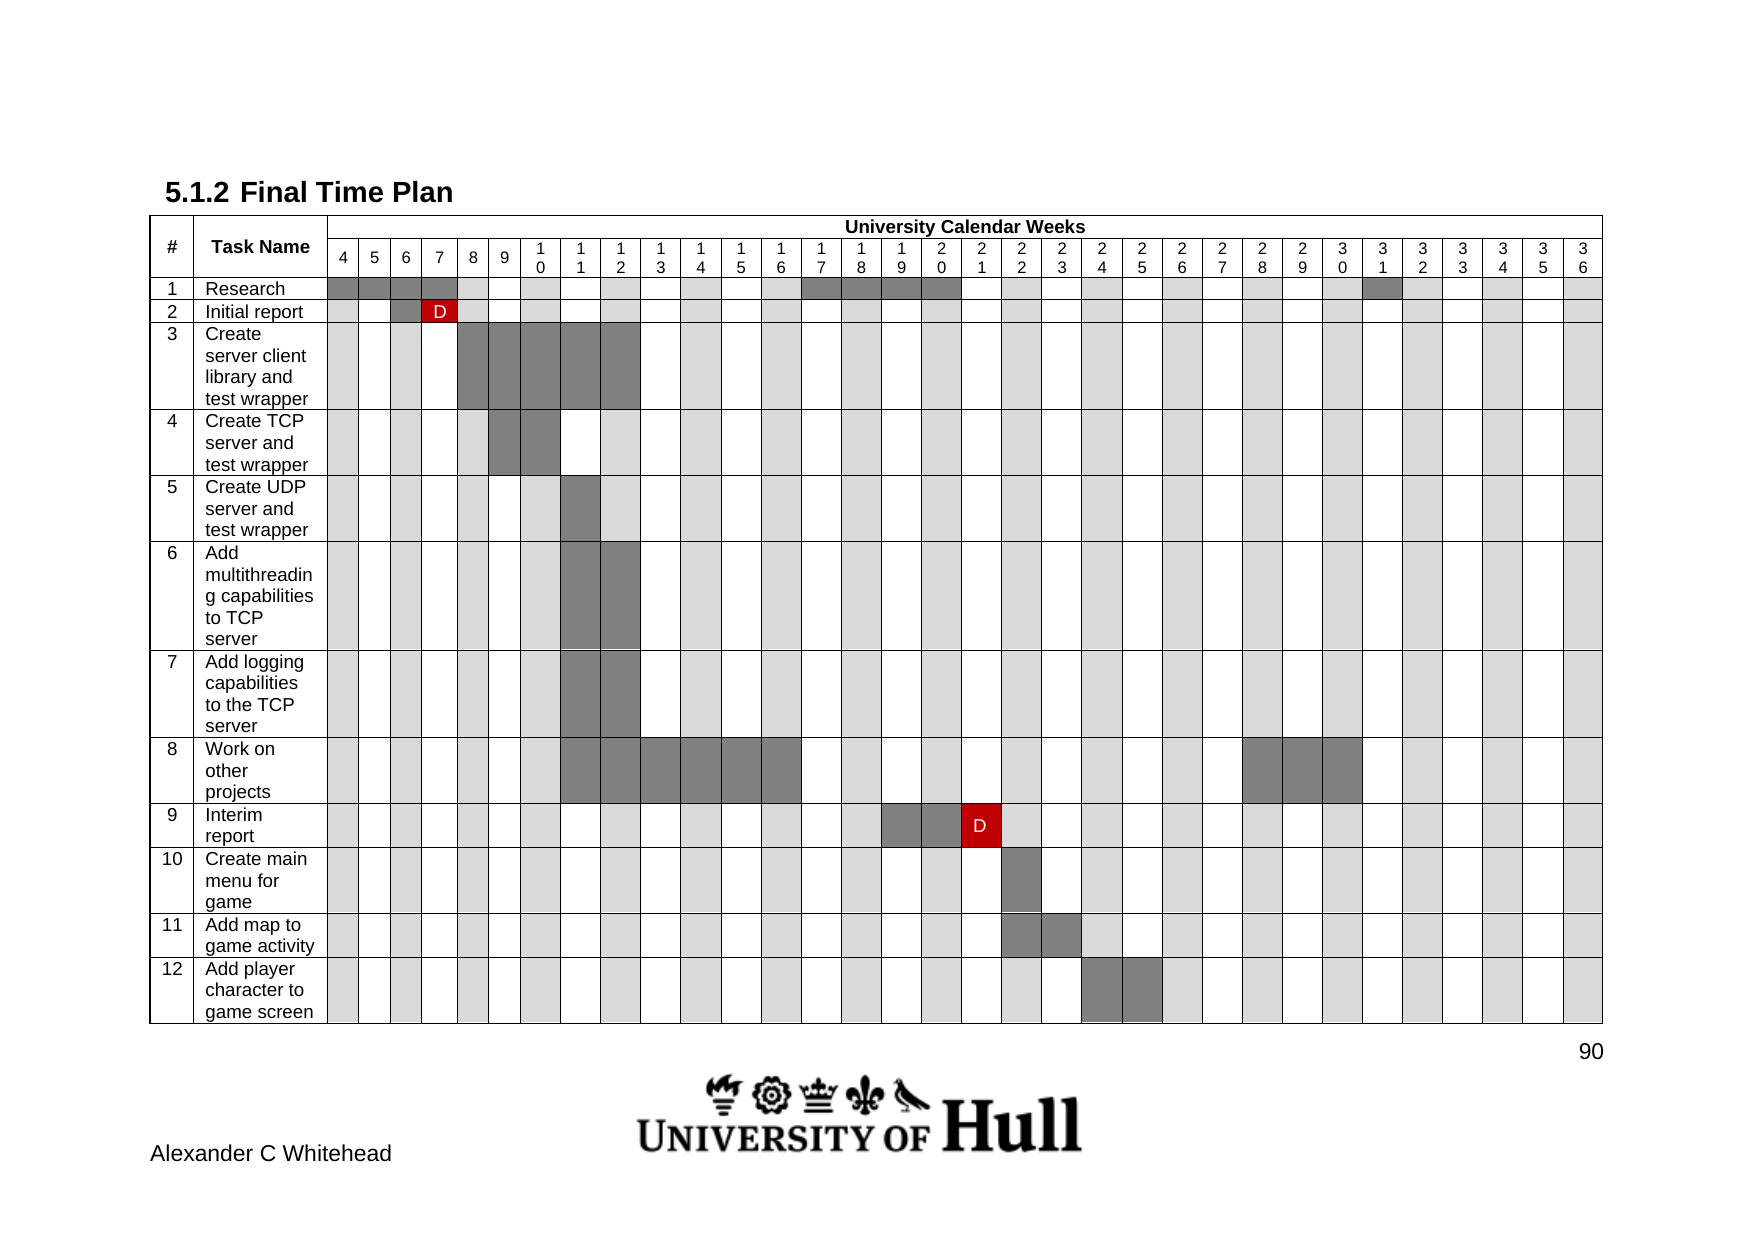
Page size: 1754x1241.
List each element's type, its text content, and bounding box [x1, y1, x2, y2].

table_cell 4 [328, 239, 358, 277]
table_cell [1564, 323, 1602, 409]
table_cell [601, 323, 640, 409]
table_cell [458, 542, 488, 649]
table_cell [1123, 323, 1162, 409]
table_cell [1203, 323, 1242, 409]
table_cell [1283, 804, 1322, 847]
table_cell [489, 914, 520, 957]
table_cell [601, 804, 640, 847]
table_cell [1243, 738, 1282, 803]
table_cell [762, 914, 801, 957]
table_cell [1042, 914, 1081, 957]
table_cell 6 [151, 542, 193, 649]
table_cell 10 [521, 239, 560, 277]
table_cell [391, 914, 421, 957]
table_cell [842, 542, 881, 649]
table_cell [1243, 848, 1282, 912]
table_cell [561, 848, 600, 912]
table_cell [1523, 958, 1563, 1022]
table_cell [328, 848, 358, 912]
table_cell [1323, 914, 1362, 957]
table_cell [882, 958, 921, 1022]
table_cell [422, 738, 457, 803]
table_cell [1163, 410, 1202, 475]
table_cell [422, 651, 457, 737]
table_cell [1564, 958, 1602, 1022]
table_cell [1243, 914, 1282, 957]
table_cell 5 [151, 476, 193, 541]
table_cell [1082, 300, 1122, 322]
table_cell [842, 804, 881, 847]
table_cell [1483, 804, 1522, 847]
table_cell [1483, 848, 1522, 912]
table_cell 8 [458, 239, 488, 277]
table_cell [422, 848, 457, 912]
table_cell Research [194, 278, 327, 299]
table_cell [922, 300, 961, 322]
table_header Task Name [194, 216, 327, 277]
table_cell [391, 300, 421, 322]
table_cell 1 [151, 278, 193, 299]
table_cell Initial report [194, 300, 327, 322]
table_cell [359, 410, 390, 475]
table_cell [1123, 848, 1162, 912]
table_cell [882, 542, 921, 649]
table_cell [1002, 476, 1041, 541]
table_cell [1443, 542, 1482, 649]
table_cell [722, 651, 761, 737]
table_cell [1002, 958, 1041, 1022]
table_cell [359, 323, 390, 409]
table_cell [1283, 848, 1322, 912]
table_cell [601, 278, 640, 299]
table_cell 29 [1283, 239, 1322, 277]
table_cell [1363, 300, 1402, 322]
table_cell [359, 278, 390, 299]
table_cell [1564, 300, 1602, 322]
table_cell [641, 300, 680, 322]
table_cell [1163, 542, 1202, 649]
table_cell [601, 651, 640, 737]
table_cell [681, 958, 721, 1022]
table_cell [561, 958, 600, 1022]
table_cell [1363, 651, 1402, 737]
table_cell D [962, 804, 1001, 847]
table_cell [521, 914, 560, 957]
table_cell [842, 958, 881, 1022]
table_cell Create main menu for game [194, 848, 327, 912]
table_cell [561, 300, 600, 322]
table_cell [722, 848, 761, 912]
table_cell [1163, 848, 1202, 912]
table_cell [1082, 323, 1122, 409]
table_cell [1443, 278, 1482, 299]
table_cell [1002, 848, 1041, 912]
table_cell [1283, 958, 1322, 1022]
table_cell [1163, 278, 1202, 299]
table_cell 23 [1042, 239, 1081, 277]
table_cell [328, 323, 358, 409]
table_cell [422, 542, 457, 649]
table_cell [1483, 914, 1522, 957]
table_cell [1523, 738, 1563, 803]
table_cell 4 [151, 410, 193, 475]
table_cell [842, 300, 881, 322]
table_cell [1483, 323, 1522, 409]
table_cell [1283, 476, 1322, 541]
table_cell [458, 738, 488, 803]
table_cell [391, 651, 421, 737]
table_cell 24 [1082, 239, 1122, 277]
table_cell [1564, 804, 1602, 847]
table_cell [1002, 300, 1041, 322]
table_cell [722, 958, 761, 1022]
table_cell [489, 542, 520, 649]
table_cell Work on other projects [194, 738, 327, 803]
table_cell 19 [882, 239, 921, 277]
table_cell [681, 914, 721, 957]
table_cell [762, 476, 801, 541]
table_cell [328, 476, 358, 541]
table_cell [489, 300, 520, 322]
table_cell [359, 300, 390, 322]
table_cell [802, 914, 841, 957]
subtitle Final Time Plan [165, 175, 1604, 208]
table_cell [1203, 410, 1242, 475]
table_cell [962, 651, 1001, 737]
table_cell 25 [1123, 239, 1162, 277]
table_cell [842, 278, 881, 299]
table_cell [422, 914, 457, 957]
table_cell [391, 848, 421, 912]
table_cell 11 [561, 239, 600, 277]
table_cell [962, 278, 1001, 299]
table_cell [1203, 958, 1242, 1022]
table_cell [1002, 410, 1041, 475]
table_cell [1042, 651, 1081, 737]
table_cell [1443, 914, 1482, 957]
table_cell [762, 410, 801, 475]
table_cell [561, 804, 600, 847]
table_cell [458, 848, 488, 912]
table_cell [1483, 410, 1522, 475]
table_cell [1564, 542, 1602, 649]
table_cell [1523, 323, 1563, 409]
table_cell [882, 323, 921, 409]
table_cell 33 [1443, 239, 1482, 277]
table_cell [391, 804, 421, 847]
table_cell [1283, 914, 1322, 957]
table_cell [641, 958, 680, 1022]
table_cell [1042, 958, 1081, 1022]
table_cell [1042, 278, 1081, 299]
table_cell [1523, 300, 1563, 322]
table_cell [1443, 300, 1482, 322]
table_cell [1123, 958, 1162, 1022]
table_cell [1323, 542, 1362, 649]
table_cell [601, 542, 640, 649]
table_cell 7 [422, 239, 457, 277]
table_cell [1483, 958, 1522, 1022]
table_cell [1443, 738, 1482, 803]
table_cell [489, 476, 520, 541]
table_cell 28 [1243, 239, 1282, 277]
table_cell [1403, 958, 1442, 1022]
table_cell [722, 323, 761, 409]
table_cell 7 [151, 651, 193, 737]
table_cell [681, 848, 721, 912]
table_cell [842, 410, 881, 475]
table_cell [1163, 323, 1202, 409]
table_cell [1323, 738, 1362, 803]
table_cell [882, 651, 921, 737]
table_cell [1564, 476, 1602, 541]
table_cell [521, 476, 560, 541]
table_cell [1403, 278, 1442, 299]
table_cell [489, 848, 520, 912]
table_cell [1323, 278, 1362, 299]
table_cell [1403, 410, 1442, 475]
table_cell [1283, 323, 1322, 409]
table_cell [521, 958, 560, 1022]
table_cell [762, 278, 801, 299]
table_cell 12 [151, 958, 193, 1022]
table_cell 11 [151, 914, 193, 957]
table_cell [328, 410, 358, 475]
table_cell [922, 542, 961, 649]
table_cell Create UDP server and test wrapper [194, 476, 327, 541]
table_cell [962, 410, 1001, 475]
table_cell [1363, 914, 1402, 957]
table_header # [151, 216, 193, 277]
table_cell [328, 958, 358, 1022]
table_cell [1203, 300, 1242, 322]
table_cell [802, 958, 841, 1022]
table_cell [1483, 278, 1522, 299]
table_cell [521, 278, 560, 299]
table_cell [1243, 542, 1282, 649]
table_cell 30 [1323, 239, 1362, 277]
table_cell [1123, 278, 1162, 299]
table_cell [458, 476, 488, 541]
table_cell [1042, 410, 1081, 475]
table_cell [1123, 300, 1162, 322]
table_cell [1323, 848, 1362, 912]
table_cell [601, 476, 640, 541]
table_cell [1082, 914, 1122, 957]
table_cell [1523, 914, 1563, 957]
table_cell [489, 410, 520, 475]
table_cell 15 [722, 239, 761, 277]
table_cell [391, 958, 421, 1022]
table_cell 5 [359, 239, 390, 277]
table_cell [1523, 476, 1563, 541]
table_cell Interim report [194, 804, 327, 847]
table_cell [802, 651, 841, 737]
table_cell [1123, 651, 1162, 737]
table_cell [359, 651, 390, 737]
table_cell [1323, 410, 1362, 475]
table_cell [521, 300, 560, 322]
table_cell 21 [962, 239, 1001, 277]
table_cell [802, 848, 841, 912]
table_cell [489, 651, 520, 737]
table_cell [681, 410, 721, 475]
table_cell [561, 323, 600, 409]
table_cell [1243, 300, 1282, 322]
table_cell [521, 542, 560, 649]
table_cell [328, 300, 358, 322]
table_cell [1283, 410, 1322, 475]
table_cell [391, 542, 421, 649]
table_cell [1283, 651, 1322, 737]
table_cell [561, 278, 600, 299]
table_cell 22 [1002, 239, 1041, 277]
table_cell [1082, 410, 1122, 475]
table_cell [422, 804, 457, 847]
table_cell Add map to game activity [194, 914, 327, 957]
table_cell [1002, 542, 1041, 649]
table_cell [1163, 476, 1202, 541]
table_cell [1403, 651, 1442, 737]
table_cell [1443, 848, 1482, 912]
table_cell [1403, 804, 1442, 847]
table_cell 35 [1523, 239, 1563, 277]
table_cell [1403, 323, 1442, 409]
table_cell 34 [1483, 239, 1522, 277]
table_cell [601, 914, 640, 957]
table_cell [762, 848, 801, 912]
table_cell [922, 278, 961, 299]
table_cell [458, 958, 488, 1022]
table_cell [922, 651, 961, 737]
table_cell [762, 323, 801, 409]
table_cell [1523, 848, 1563, 912]
table_cell [1082, 804, 1122, 847]
table_cell [1163, 651, 1202, 737]
table_cell [359, 476, 390, 541]
table_cell [1403, 542, 1442, 649]
table_cell [359, 804, 390, 847]
table_cell [1002, 278, 1041, 299]
table_cell [1042, 848, 1081, 912]
table_cell [762, 300, 801, 322]
table_cell [922, 410, 961, 475]
table_cell [391, 476, 421, 541]
table_cell [489, 804, 520, 847]
table_cell [1564, 914, 1602, 957]
table_cell [1483, 542, 1522, 649]
table_cell Add logging capabilities to the TCP server [194, 651, 327, 737]
table_cell [722, 410, 761, 475]
table_cell 20 [922, 239, 961, 277]
table_cell [722, 300, 761, 322]
table_cell 27 [1203, 239, 1242, 277]
table_cell 26 [1163, 239, 1202, 277]
table_cell Add multithreading capabilities to TCP server [194, 542, 327, 649]
table_cell [802, 323, 841, 409]
table_cell [1002, 804, 1041, 847]
table_cell [1564, 738, 1602, 803]
table_cell [1403, 300, 1442, 322]
table_cell [422, 958, 457, 1022]
table_cell [842, 651, 881, 737]
table_cell [601, 300, 640, 322]
table_cell [601, 958, 640, 1022]
table_cell [1203, 804, 1242, 847]
table_cell [681, 804, 721, 847]
table_cell [1203, 738, 1242, 803]
table_cell [1443, 804, 1482, 847]
table_cell [962, 300, 1001, 322]
table_cell Create server client library and test wrapper [194, 323, 327, 409]
table_cell [561, 914, 600, 957]
table_cell [1243, 410, 1282, 475]
table_cell [561, 542, 600, 649]
table_cell [1323, 300, 1362, 322]
table_cell 8 [151, 738, 193, 803]
table_cell [1042, 300, 1081, 322]
table_cell [681, 542, 721, 649]
table_cell [521, 410, 560, 475]
table_cell [1082, 651, 1122, 737]
table_cell [458, 300, 488, 322]
table_cell 18 [842, 239, 881, 277]
table_cell [962, 958, 1001, 1022]
table_cell 2 [151, 300, 193, 322]
table_cell [1283, 542, 1322, 649]
table_cell [1203, 914, 1242, 957]
table_cell [882, 738, 921, 803]
table_cell [1002, 914, 1041, 957]
table_cell [521, 651, 560, 737]
table_cell 16 [762, 239, 801, 277]
table_cell [391, 323, 421, 409]
table_cell [1363, 804, 1402, 847]
table_cell [1523, 410, 1563, 475]
table_cell 31 [1363, 239, 1402, 277]
table_cell [762, 738, 801, 803]
table_cell [521, 848, 560, 912]
table_cell [1123, 476, 1162, 541]
table_cell [1323, 323, 1362, 409]
table_cell [1363, 278, 1402, 299]
table_cell [391, 738, 421, 803]
table_cell [882, 300, 921, 322]
table_cell [842, 848, 881, 912]
table_cell [601, 410, 640, 475]
table_cell [1082, 542, 1122, 649]
table_cell [641, 848, 680, 912]
table_cell [722, 278, 761, 299]
table_cell 17 [802, 239, 841, 277]
table_cell [641, 542, 680, 649]
table_cell [1403, 738, 1442, 803]
table_cell [489, 323, 520, 409]
table_cell [1363, 410, 1402, 475]
table_cell [1403, 848, 1442, 912]
table_cell [962, 914, 1001, 957]
table_cell [1564, 651, 1602, 737]
table_cell [722, 738, 761, 803]
table_cell [641, 410, 680, 475]
table_cell [458, 323, 488, 409]
table_cell [962, 542, 1001, 649]
table_cell [762, 958, 801, 1022]
table_cell [1443, 651, 1482, 737]
table_cell [1123, 410, 1162, 475]
table_cell [1283, 300, 1322, 322]
table_cell [521, 804, 560, 847]
table_cell [422, 410, 457, 475]
table_cell [641, 804, 680, 847]
table_cell [328, 651, 358, 737]
table_cell [1483, 738, 1522, 803]
table_cell [1363, 958, 1402, 1022]
table_cell [1403, 914, 1442, 957]
table_cell [328, 278, 358, 299]
table_cell [601, 848, 640, 912]
table_cell [922, 804, 961, 847]
table_cell [641, 651, 680, 737]
table_cell [328, 914, 358, 957]
table_cell [1403, 476, 1442, 541]
table_cell [1082, 848, 1122, 912]
table_cell [359, 542, 390, 649]
table_cell [359, 914, 390, 957]
table_cell [922, 848, 961, 912]
table_cell [1443, 410, 1482, 475]
table_cell [922, 914, 961, 957]
table_cell [1523, 651, 1563, 737]
table_cell [1163, 958, 1202, 1022]
table_cell D [422, 300, 457, 322]
table_cell [521, 323, 560, 409]
table_cell [722, 476, 761, 541]
table_cell [802, 300, 841, 322]
table_cell [1123, 804, 1162, 847]
table_cell [1323, 804, 1362, 847]
table_cell [1042, 323, 1081, 409]
table_cell [1564, 848, 1602, 912]
table_cell [328, 542, 358, 649]
table_cell [1564, 278, 1602, 299]
table_cell [1082, 278, 1122, 299]
table_cell 14 [681, 239, 721, 277]
table_cell [422, 476, 457, 541]
table_cell [359, 958, 390, 1022]
table_cell [802, 738, 841, 803]
table_cell [1363, 323, 1402, 409]
table_cell 6 [391, 239, 421, 277]
table_cell [1002, 323, 1041, 409]
table_cell [962, 848, 1001, 912]
table_cell [1203, 542, 1242, 649]
table_cell 36 [1564, 239, 1602, 277]
table_cell [458, 804, 488, 847]
table_cell [882, 476, 921, 541]
table_cell [962, 476, 1001, 541]
table_cell [1283, 738, 1322, 803]
table_cell 13 [641, 239, 680, 277]
table_cell [802, 542, 841, 649]
table_cell [1323, 476, 1362, 541]
table_cell [1042, 804, 1081, 847]
table_cell [489, 278, 520, 299]
table_cell [641, 738, 680, 803]
table_cell Add player character to game screen [194, 958, 327, 1022]
table_cell [561, 410, 600, 475]
table_cell [681, 738, 721, 803]
table_cell [1443, 323, 1482, 409]
table_cell [722, 914, 761, 957]
table_cell [641, 323, 680, 409]
table_cell [328, 804, 358, 847]
table_cell [681, 323, 721, 409]
table_cell [1203, 848, 1242, 912]
table_cell [962, 323, 1001, 409]
table_cell Create TCP server and test wrapper [194, 410, 327, 475]
table_cell [842, 476, 881, 541]
table_cell [1243, 804, 1282, 847]
table_cell [1323, 651, 1362, 737]
table_cell [922, 476, 961, 541]
table_cell [1523, 804, 1563, 847]
table_cell [1283, 278, 1322, 299]
table_cell [391, 278, 421, 299]
table_cell [1363, 738, 1402, 803]
table_cell [1042, 738, 1081, 803]
table_header University Calendar Weeks [328, 216, 1602, 237]
table_cell [1323, 958, 1362, 1022]
table_cell [641, 914, 680, 957]
table_cell [681, 651, 721, 737]
table_cell [422, 323, 457, 409]
table_cell [762, 804, 801, 847]
table_cell 9 [151, 804, 193, 847]
table_cell [722, 804, 761, 847]
table_cell [1042, 542, 1081, 649]
table_cell [489, 738, 520, 803]
table_cell 3 [151, 323, 193, 409]
table_cell 12 [601, 239, 640, 277]
table_cell [922, 738, 961, 803]
table_cell [1163, 300, 1202, 322]
table_cell [1443, 476, 1482, 541]
table_cell [1203, 476, 1242, 541]
table_cell [1483, 476, 1522, 541]
table_cell [882, 804, 921, 847]
table_cell [359, 738, 390, 803]
table_cell [641, 278, 680, 299]
table_cell [328, 738, 358, 803]
table_cell [458, 914, 488, 957]
table_cell [1243, 958, 1282, 1022]
table_cell [1042, 476, 1081, 541]
table_cell [922, 323, 961, 409]
table_cell [1163, 738, 1202, 803]
table_cell [1203, 651, 1242, 737]
table_cell [681, 476, 721, 541]
table_cell [1243, 323, 1282, 409]
table_cell [762, 542, 801, 649]
table_cell [1243, 278, 1282, 299]
table_cell [1123, 738, 1162, 803]
table_cell [762, 651, 801, 737]
table_cell [641, 476, 680, 541]
table_cell [802, 278, 841, 299]
table_cell [842, 914, 881, 957]
table_cell [458, 651, 488, 737]
table_cell [882, 278, 921, 299]
table_cell [1523, 278, 1563, 299]
table_cell [422, 278, 457, 299]
table_cell 10 [151, 848, 193, 912]
table_cell [802, 476, 841, 541]
table_cell [722, 542, 761, 649]
table_cell [1363, 542, 1402, 649]
table_cell [458, 278, 488, 299]
table_cell [1564, 410, 1602, 475]
table_cell [802, 804, 841, 847]
table_cell [922, 958, 961, 1022]
table_cell [561, 651, 600, 737]
table_cell [1082, 738, 1122, 803]
table_cell [1002, 651, 1041, 737]
table_cell [1123, 914, 1162, 957]
table_cell [962, 738, 1001, 803]
table_cell [882, 410, 921, 475]
table_cell [1363, 848, 1402, 912]
table_cell [1002, 738, 1041, 803]
table_cell [1123, 542, 1162, 649]
table_cell [1523, 542, 1563, 649]
table_cell 32 [1403, 239, 1442, 277]
table_cell [359, 848, 390, 912]
table_cell [842, 738, 881, 803]
picture [630, 1064, 1091, 1162]
table_cell [1243, 651, 1282, 737]
table_cell [601, 738, 640, 803]
table_cell [1082, 958, 1122, 1022]
table_cell [561, 738, 600, 803]
table_cell [1163, 914, 1202, 957]
table_cell [391, 410, 421, 475]
table_cell [1082, 476, 1122, 541]
table_cell [1203, 278, 1242, 299]
table_cell [1163, 804, 1202, 847]
table_cell [521, 738, 560, 803]
table_cell [1483, 651, 1522, 737]
table_cell [1363, 476, 1402, 541]
table_cell [458, 410, 488, 475]
table_cell [681, 278, 721, 299]
table_cell [842, 323, 881, 409]
table_cell [1483, 300, 1522, 322]
table_cell [1243, 476, 1282, 541]
table_cell [561, 476, 600, 541]
table_cell [489, 958, 520, 1022]
table_cell [681, 300, 721, 322]
table_cell [882, 848, 921, 912]
table_cell [882, 914, 921, 957]
table_cell [802, 410, 841, 475]
table_cell [1443, 958, 1482, 1022]
table_cell 9 [489, 239, 520, 277]
